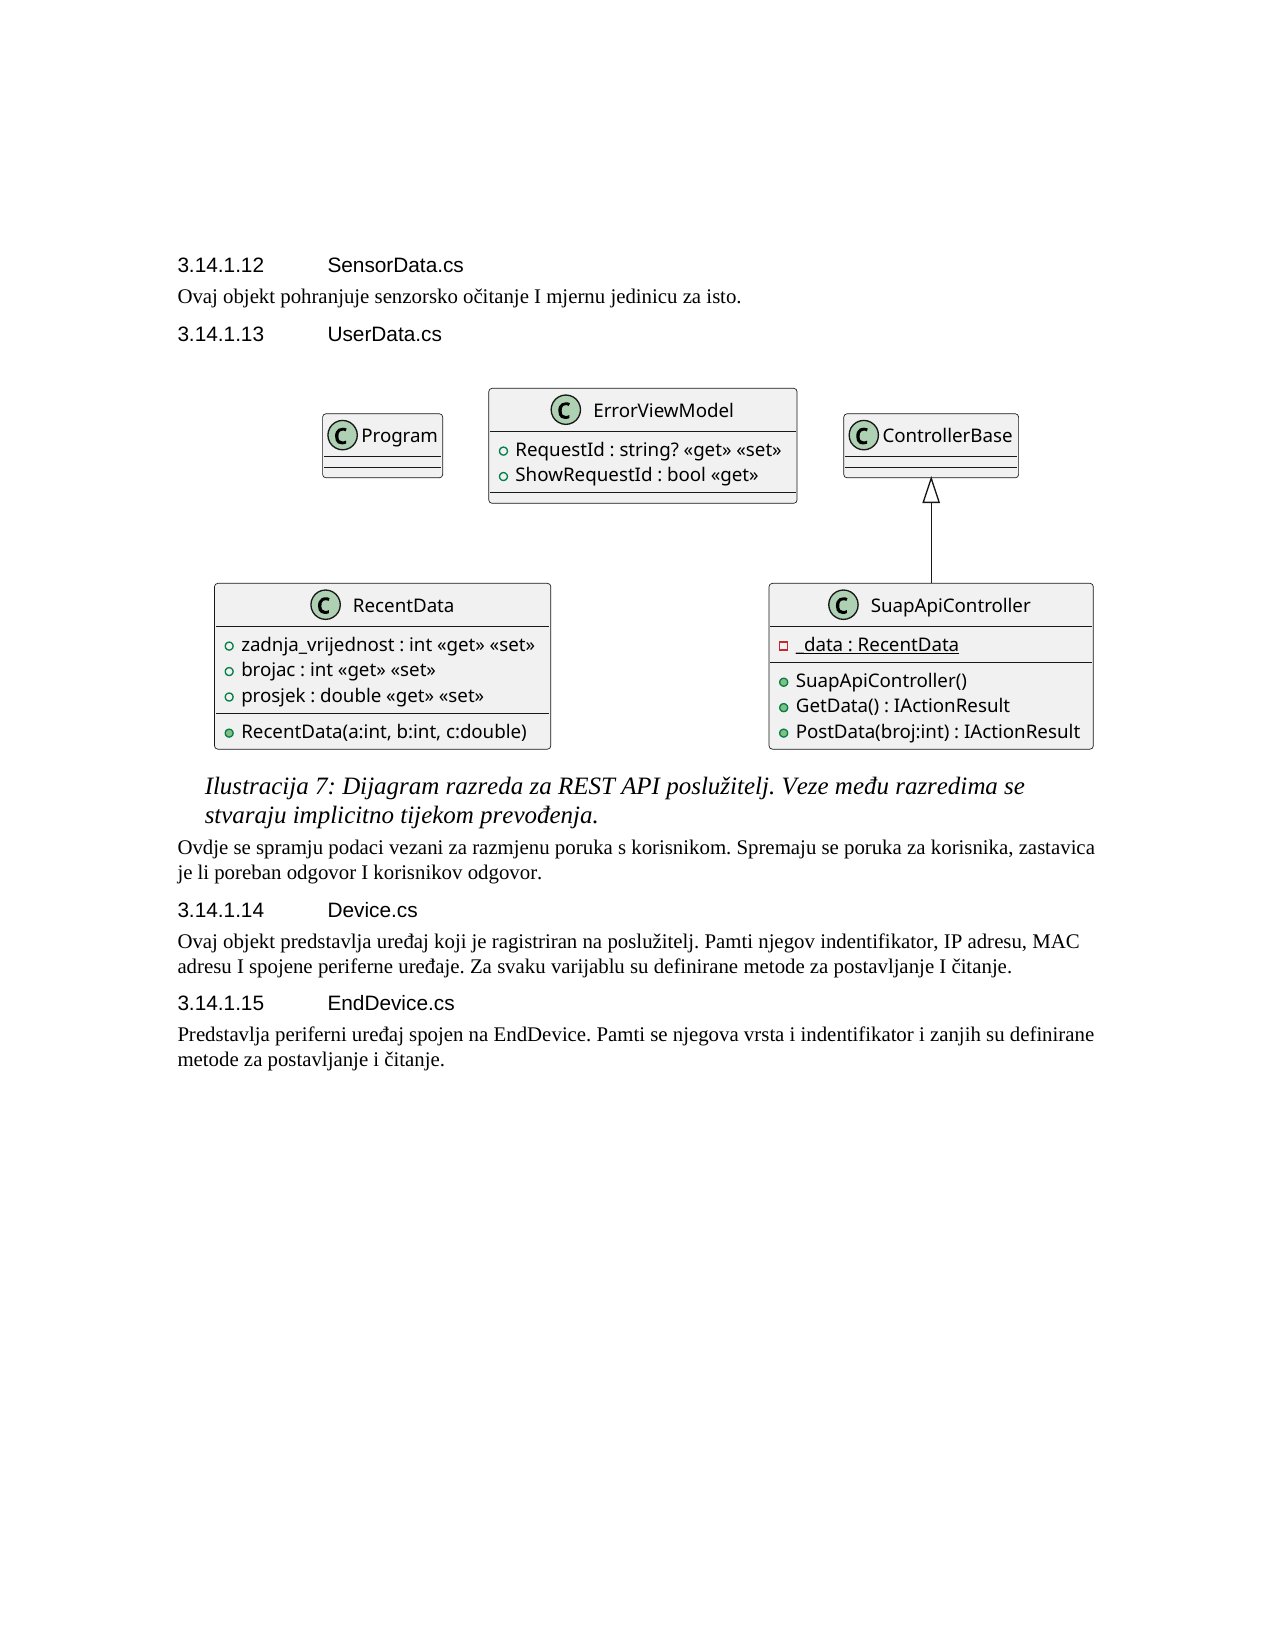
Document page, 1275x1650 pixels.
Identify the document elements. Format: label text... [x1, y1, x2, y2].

subtitle UserData.cs [177, 321, 1098, 346]
subtitle Device.cs [177, 896, 1098, 921]
subtitle EndDevice.cs [177, 990, 1098, 1015]
text Ilustracija 7: Dijagram razreda za REST API poslužitelj. Veze među razredima se stvaraju implicitno tijekom prevođenja. [204, 386, 1103, 829]
subtitle [204, 374, 1103, 386]
text Ovaj objekt pohranjuje senzorsko očitanje I mjernu jedinicu za isto. [177, 283, 1098, 308]
text Predstavlja periferni uređaj spojen na EndDevice. Pamti se njegova vrsta i indentifikator i zanjih su definirane metode za postavljanje i čitanje. [177, 1021, 1098, 1071]
text Ovaj objekt predstavlja uređaj koji je ragistriran na poslužitelj. Pamti njegov indentifikator, IP adresu, MAC adresu I spojene periferne uređaje. Za svaku varijablu su definirane metode za postavljanje I čitanje. [177, 928, 1098, 978]
subtitle SensorData.cs [177, 252, 1098, 277]
text Ovdje se spramju podaci vezani za razmjenu poruka s korisnikom. Spremaju se poruka za korisnika, zastavica je li poreban odgovor I korisnikov odgovor. [177, 352, 1098, 884]
